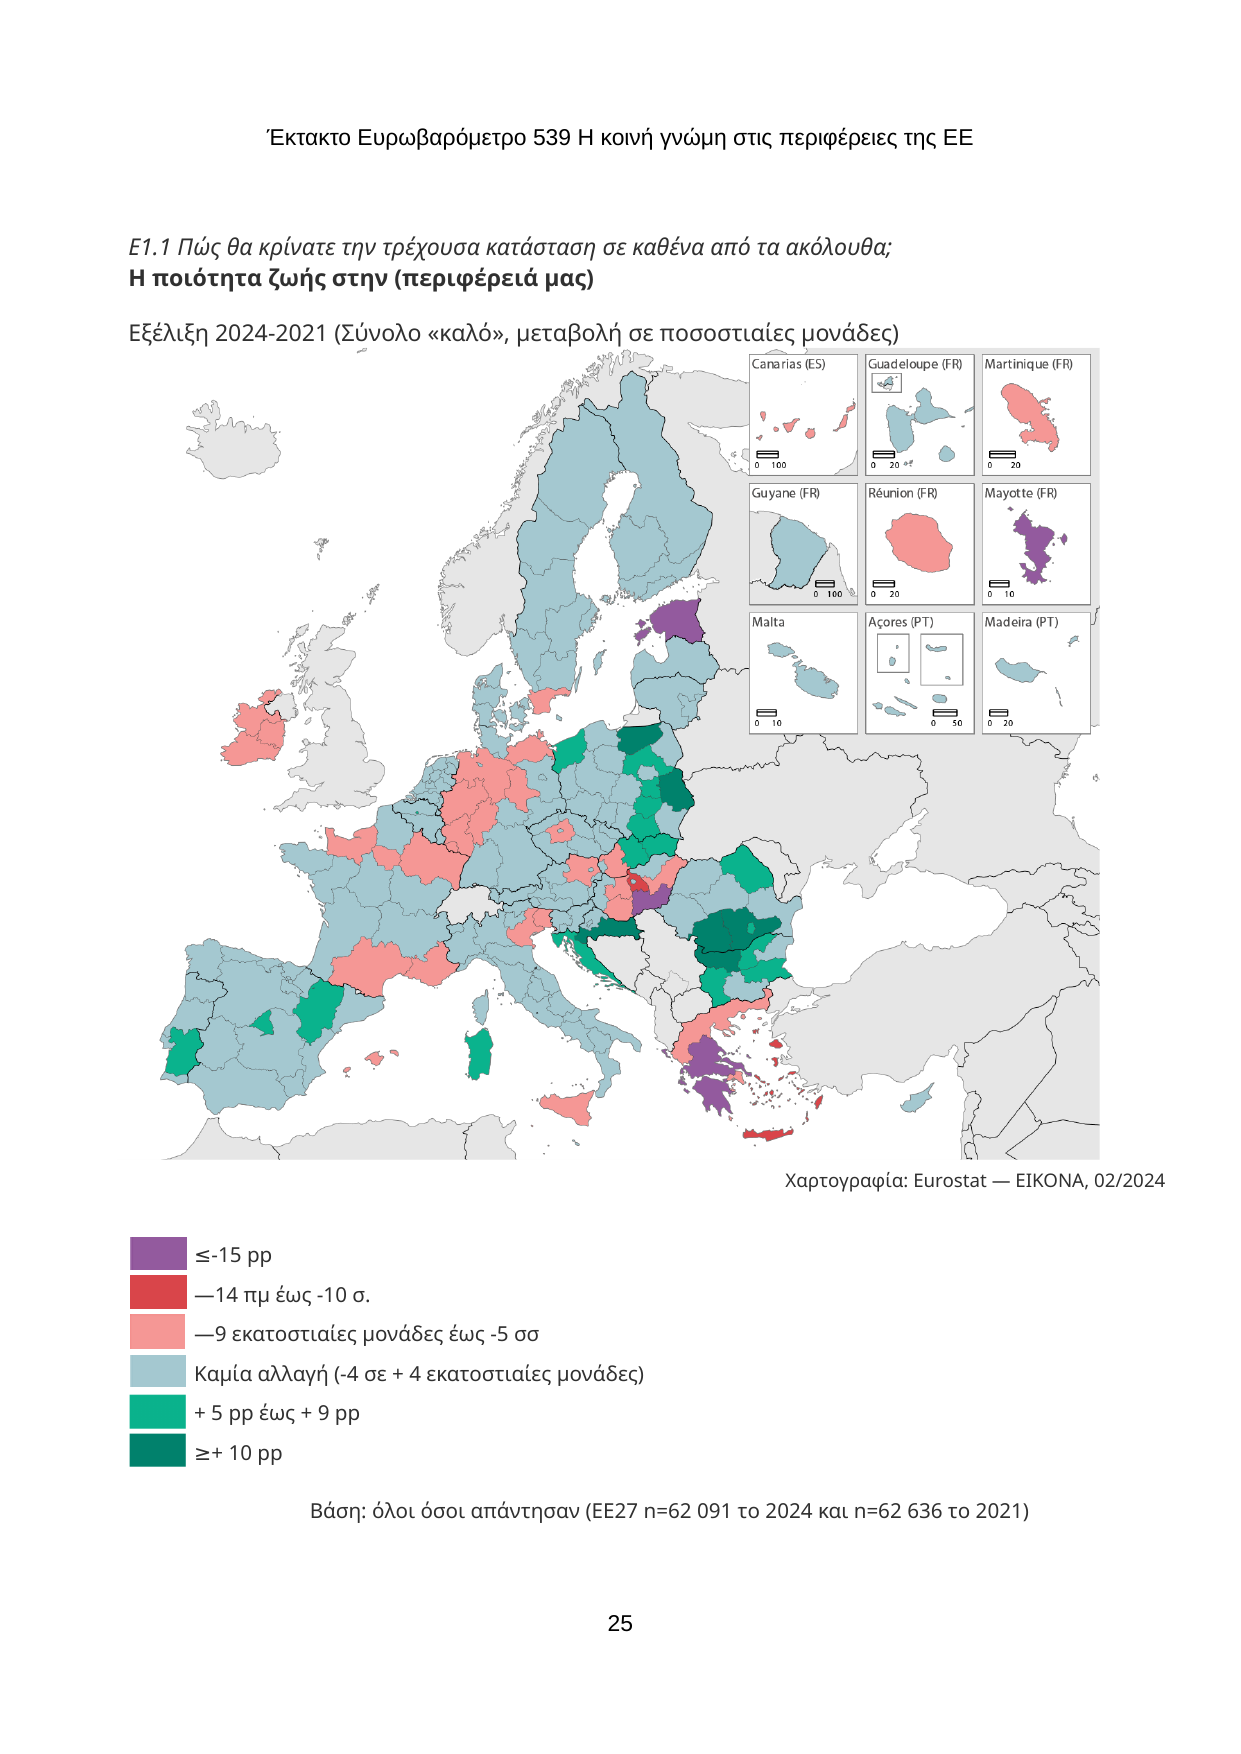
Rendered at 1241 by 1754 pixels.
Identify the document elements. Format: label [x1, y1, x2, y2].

picture [130, 1395, 185, 1428]
picture [117, 347, 1103, 1161]
picture [130, 1314, 185, 1349]
picture [130, 1237, 187, 1270]
picture [130, 1275, 187, 1309]
picture [130, 1355, 186, 1387]
picture [130, 1434, 185, 1466]
